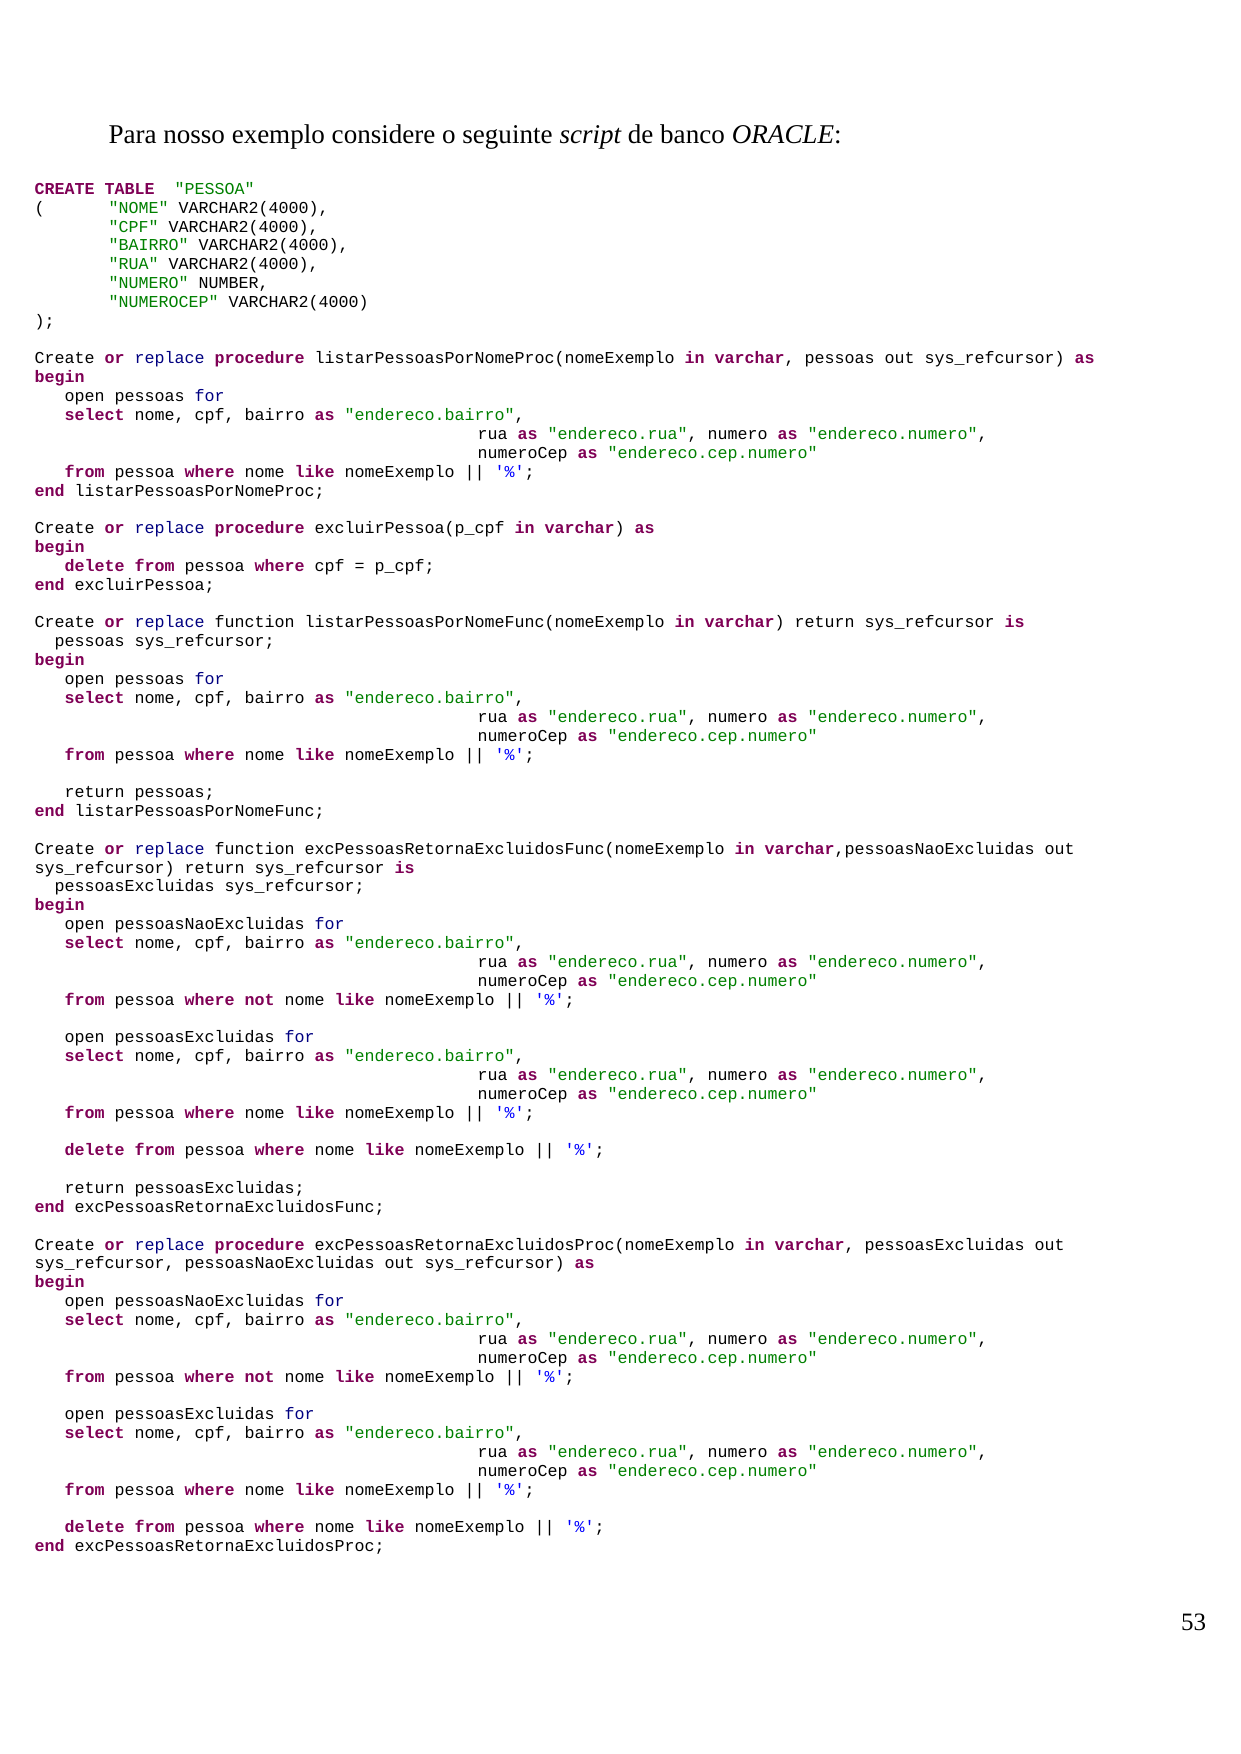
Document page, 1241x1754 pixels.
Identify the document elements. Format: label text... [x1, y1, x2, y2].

text Create or replace function listarPessoasPorNomeFunc(nomeExemplo in varchar) return sys_refcursor is [34, 614, 1206, 633]
text pessoas sys_refcursor; [34, 633, 1206, 652]
text rua as "endereco.rua", numero as "endereco.numero", [34, 426, 1206, 444]
text begin [34, 652, 1206, 671]
text from pessoa where not nome like nomeExemplo || '%'; [34, 991, 1206, 1010]
text "RUA" VARCHAR2(4000), [34, 256, 1206, 275]
text from pessoa where nome like nomeExemplo || '%'; [34, 463, 1206, 482]
text Create or replace function excPessoasRetornaExcluidosFunc(nomeExemplo in varchar,pessoasNaoExcluidas out sys_refcursor) return sys_refcursor is [34, 840, 1206, 878]
text select nome, cpf, bairro as "endereco.bairro", [34, 689, 1206, 708]
text rua as "endereco.rua", numero as "endereco.numero", [34, 1331, 1206, 1349]
text select nome, cpf, bairro as "endereco.bairro", [34, 1048, 1206, 1067]
text rua as "endereco.rua", numero as "endereco.numero", [34, 708, 1206, 727]
text begin [34, 539, 1206, 557]
text numeroCep as "endereco.cep.numero" [34, 1462, 1206, 1481]
text select nome, cpf, bairro as "endereco.bairro", [34, 407, 1206, 426]
text from pessoa where nome like nomeExemplo || '%'; [34, 1104, 1206, 1123]
text delete from pessoa where cpf = p_cpf; [34, 557, 1206, 576]
text "NUMEROCEP" VARCHAR2(4000) [34, 293, 1206, 312]
text Para nosso exemplo considere o seguinte script de banco ORACLE: [34, 118, 1206, 149]
text open pessoas for [34, 671, 1206, 689]
text Create or replace procedure excPessoasRetornaExcluidosProc(nomeExemplo in varchar, pessoasExcluidas out sys_refcursor, pessoasNaoExcluidas out sys_refcursor) as [34, 1236, 1206, 1274]
text select nome, cpf, bairro as "endereco.bairro", [34, 1312, 1206, 1331]
text delete from pessoa where nome like nomeExemplo || '%'; [34, 1519, 1206, 1538]
text "BAIRRO" VARCHAR2(4000), [34, 237, 1206, 256]
text open pessoas for [34, 388, 1206, 407]
text open pessoasExcluidas for [34, 1406, 1206, 1425]
text from pessoa where nome like nomeExemplo || '%'; [34, 746, 1206, 765]
text end excPessoasRetornaExcluidosFunc; [34, 1198, 1206, 1217]
text begin [34, 897, 1206, 916]
text begin [34, 369, 1206, 388]
text return pessoas; [34, 784, 1206, 803]
text select nome, cpf, bairro as "endereco.bairro", [34, 1425, 1206, 1444]
text rua as "endereco.rua", numero as "endereco.numero", [34, 1444, 1206, 1462]
text end excluirPessoa; [34, 576, 1206, 595]
text from pessoa where not nome like nomeExemplo || '%'; [34, 1368, 1206, 1387]
text numeroCep as "endereco.cep.numero" [34, 1349, 1206, 1368]
text Create or replace procedure excluirPessoa(p_cpf in varchar) as [34, 520, 1206, 539]
text "NUMERO" NUMBER, [34, 275, 1206, 293]
text Create or replace procedure listarPessoasPorNomeProc(nomeExemplo in varchar, pessoas out sys_refcursor) as [34, 350, 1206, 369]
text open pessoasNaoExcluidas for [34, 1293, 1206, 1312]
text open pessoasNaoExcluidas for [34, 916, 1206, 934]
text end listarPessoasPorNomeProc; [34, 482, 1206, 501]
text begin [34, 1274, 1206, 1293]
text ( "NOME" VARCHAR2(4000), [34, 199, 1206, 218]
text numeroCep as "endereco.cep.numero" [34, 444, 1206, 463]
text return pessoasExcluidas; [34, 1180, 1206, 1198]
text "CPF" VARCHAR2(4000), [34, 218, 1206, 237]
text rua as "endereco.rua", numero as "endereco.numero", [34, 1067, 1206, 1085]
text end listarPessoasPorNomeFunc; [34, 803, 1206, 821]
text CREATE TABLE "PESSOA" [34, 180, 1206, 199]
text numeroCep as "endereco.cep.numero" [34, 1085, 1206, 1104]
text delete from pessoa where nome like nomeExemplo || '%'; [34, 1142, 1206, 1161]
text select nome, cpf, bairro as "endereco.bairro", [34, 934, 1206, 953]
text open pessoasExcluidas for [34, 1029, 1206, 1048]
text numeroCep as "endereco.cep.numero" [34, 972, 1206, 991]
text rua as "endereco.rua", numero as "endereco.numero", [34, 953, 1206, 972]
text numeroCep as "endereco.cep.numero" [34, 727, 1206, 746]
text end excPessoasRetornaExcluidosProc; [34, 1538, 1206, 1557]
text from pessoa where nome like nomeExemplo || '%'; [34, 1481, 1206, 1500]
text ); [34, 312, 1206, 331]
text pessoasExcluidas sys_refcursor; [34, 878, 1206, 897]
